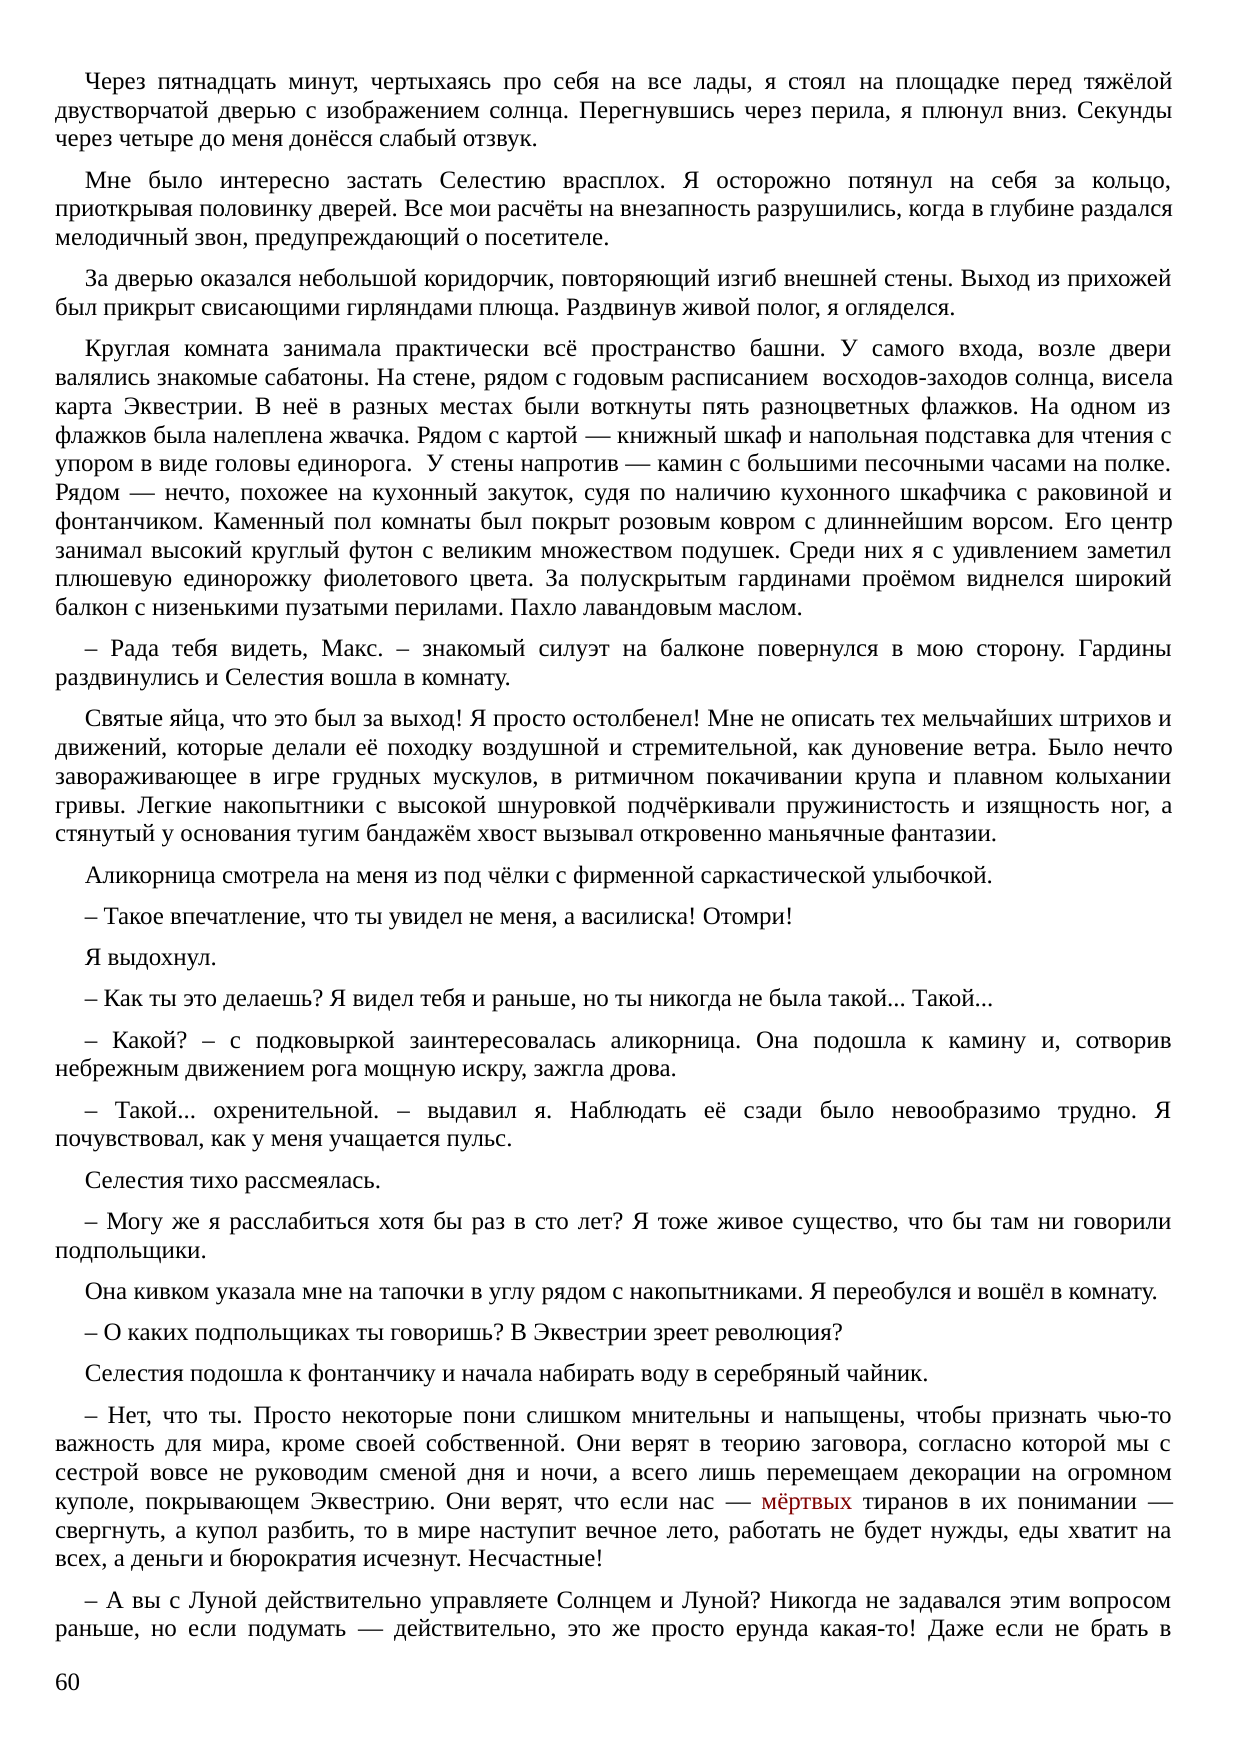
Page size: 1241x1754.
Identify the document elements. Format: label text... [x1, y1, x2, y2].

text Селестия тихо рассмеялась. [55, 1165, 1173, 1193]
text Круглая комната занимала практически всё пространство башни. У самого входа, возле двери валялись знакомые сабатоны. На стене, рядом с годовым расписанием восходов-заходов солнца, висела карта Эквестрии. В неё в разных местах были воткнуты пять разноцветных флажков. На одном из флажков была налеплена жвачка. Рядом с картой — книжный шкаф и напольная подставка для чтения с упором в виде головы единорога. У стены напротив — камин с большими песочными часами на полке. Рядом — нечто, похожее на кухонный закуток, судя по наличию кухонного шкафчика с раковиной и фонтанчиком. Каменный пол комнаты был покрыт розовым ковром с длиннейшим ворсом. Его центр занимал высокий круглый футон с великим множеством подушек. Среди них я с удивлением заметил плюшевую единорожку фиолетового цвета. За полускрытым гардинами проёмом виднелся широкий балкон с низенькими пузатыми перилами. Пахло лавандовым маслом. [55, 333, 1173, 621]
text Я выдохнул. [55, 942, 1173, 971]
text Святые яйца, что это был за выход! Я просто остолбенел! Мне не описать тех мельчайших штрихов и движений, которые делали её походку воздушной и стремительной, как дуновение ветра. Было нечто завораживающее в игре грудных мускулов, в ритмичном покачивании крупа и плавном колыхании гривы. Легкие накопытники с высокой шнуровкой подчёркивали пружинистость и изящность ног, а стянутый у основания тугим бандажём хвост вызывал откровенно маньячные фантазии. [55, 703, 1173, 847]
text За дверью оказался небольшой коридорчик, повторяющий изгиб внешней стены. Выход из прихожей был прикрыт свисающими гирляндами плюща. Раздвинув живой полог, я огляделся. [55, 263, 1173, 321]
text – Могу же я расслабиться хотя бы раз в сто лет? Я тоже живое существо, что бы там ни говорили подпольщики. [55, 1206, 1173, 1263]
text – Как ты это делаешь? Я видел тебя и раньше, но ты никогда не была такой... Такой... [55, 983, 1173, 1012]
text – Рада тебя видеть, Макс. – знакомый силуэт на балконе повернулся в мою сторону. Гардины раздвинулись и Селестия вошла в комнату. [55, 633, 1173, 691]
text – О каких подпольщиках ты говоришь? В Эквестрии зреет революция? [55, 1317, 1173, 1346]
text Она кивком указала мне на тапочки в углу рядом с накопытниками. Я переобулся и вошёл в комнату. [55, 1276, 1173, 1305]
text – Такой... охренительной. – выдавил я. Наблюдать её сзади было невообразимо трудно. Я почувствовал, как у меня учащается пульс. [55, 1095, 1173, 1152]
text – Такое впечатление, что ты увидел не меня, а василиска! Отомри! [55, 901, 1173, 930]
text – Какой? – с подковыркой заинтересовалась аликорница. Она подошла к камину и, сотворив небрежным движением рога мощную искру, зажгла дрова. [55, 1025, 1173, 1082]
text Мне было интересно застать Селестию врасплох. Я осторожно потянул на себя за кольцо, приоткрывая половинку дверей. Все мои расчёты на внезапность разрушились, когда в глубине раздался мелодичный звон, предупреждающий о посетителе. [55, 165, 1173, 251]
text Аликорница смотрела на меня из под чёлки с фирменной саркастической улыбочкой. [55, 860, 1173, 888]
text – А вы с Луной действительно управляете Солнцем и Луной? Никогда не задавался этим вопросом раньше, но если подумать — действительно, это же просто ерунда какая-то! Даже если не брать в [55, 1585, 1173, 1642]
text Селестия подошла к фонтанчику и начала набирать воду в серебряный чайник. [55, 1358, 1173, 1387]
text Через пятнадцать минут, чертыхаясь про себя на все лады, я стоял на площадке перед тяжёлой двустворчатой дверью с изображением солнца. Перегнувшись через перила, я плюнул вниз. Секунды через четыре до меня донёсся слабый отзвук. [55, 66, 1173, 152]
text – Нет, что ты. Просто некоторые пони слишком мнительны и напыщены, чтобы признать чью-то важность для мира, кроме своей собственной. Они верят в теорию заговора, согласно которой мы с сестрой вовсе не руководим сменой дня и ночи, а всего лишь перемещаем декорации на огромном куполе, покрывающем Эквестрию. Они верят, что если нас — мёртвых тиранов в их понимании — свергнуть, а купол разбить, то в мире наступит вечное лето, работать не будет нужды, еды хватит на всех, а деньги и бюрократия исчезнут. Несчастные! [55, 1400, 1173, 1572]
